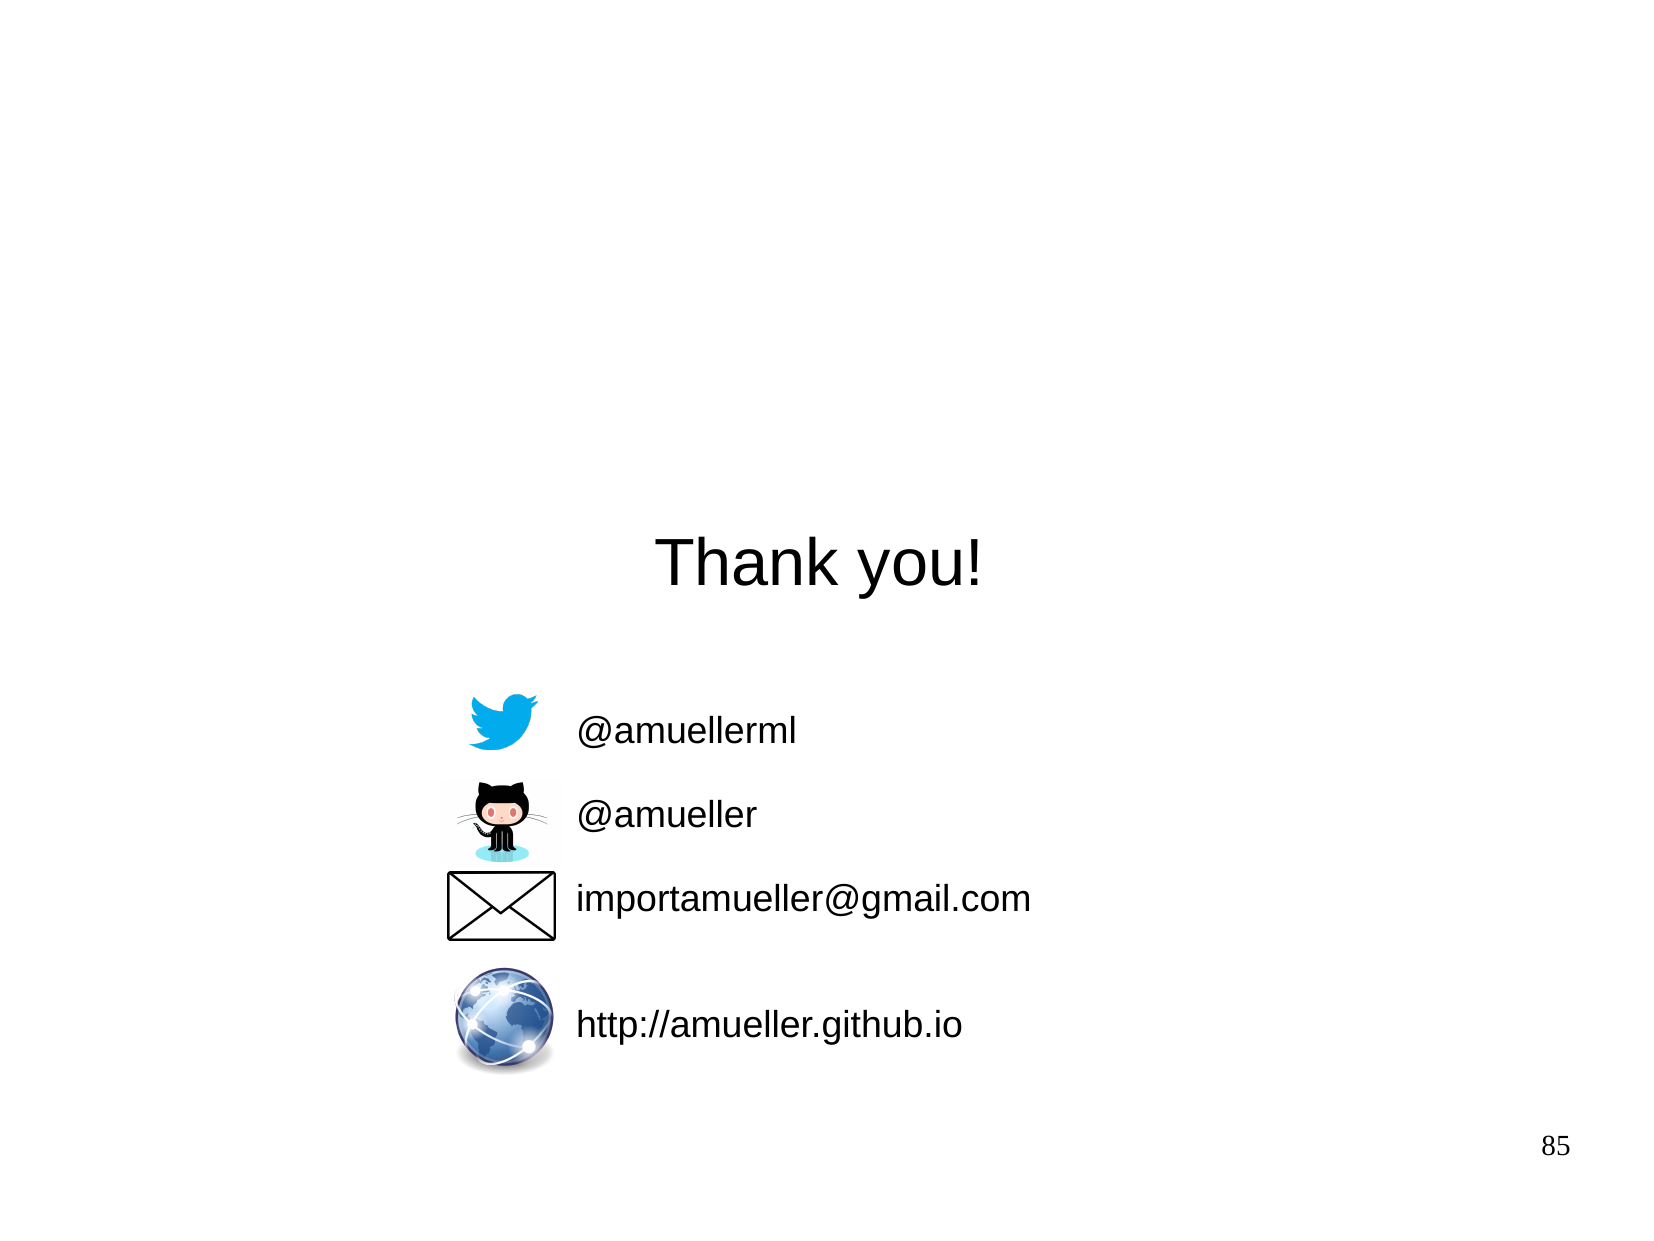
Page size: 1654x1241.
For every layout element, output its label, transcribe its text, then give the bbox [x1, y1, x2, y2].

picture [447, 871, 556, 941]
subtitle Thank you! [75, 120, 1564, 1081]
text_box @amuellerml @amueller importamueller@gmail.com http://amueller.github.io [561, 660, 1261, 1053]
picture [444, 959, 562, 1077]
picture [441, 664, 562, 866]
